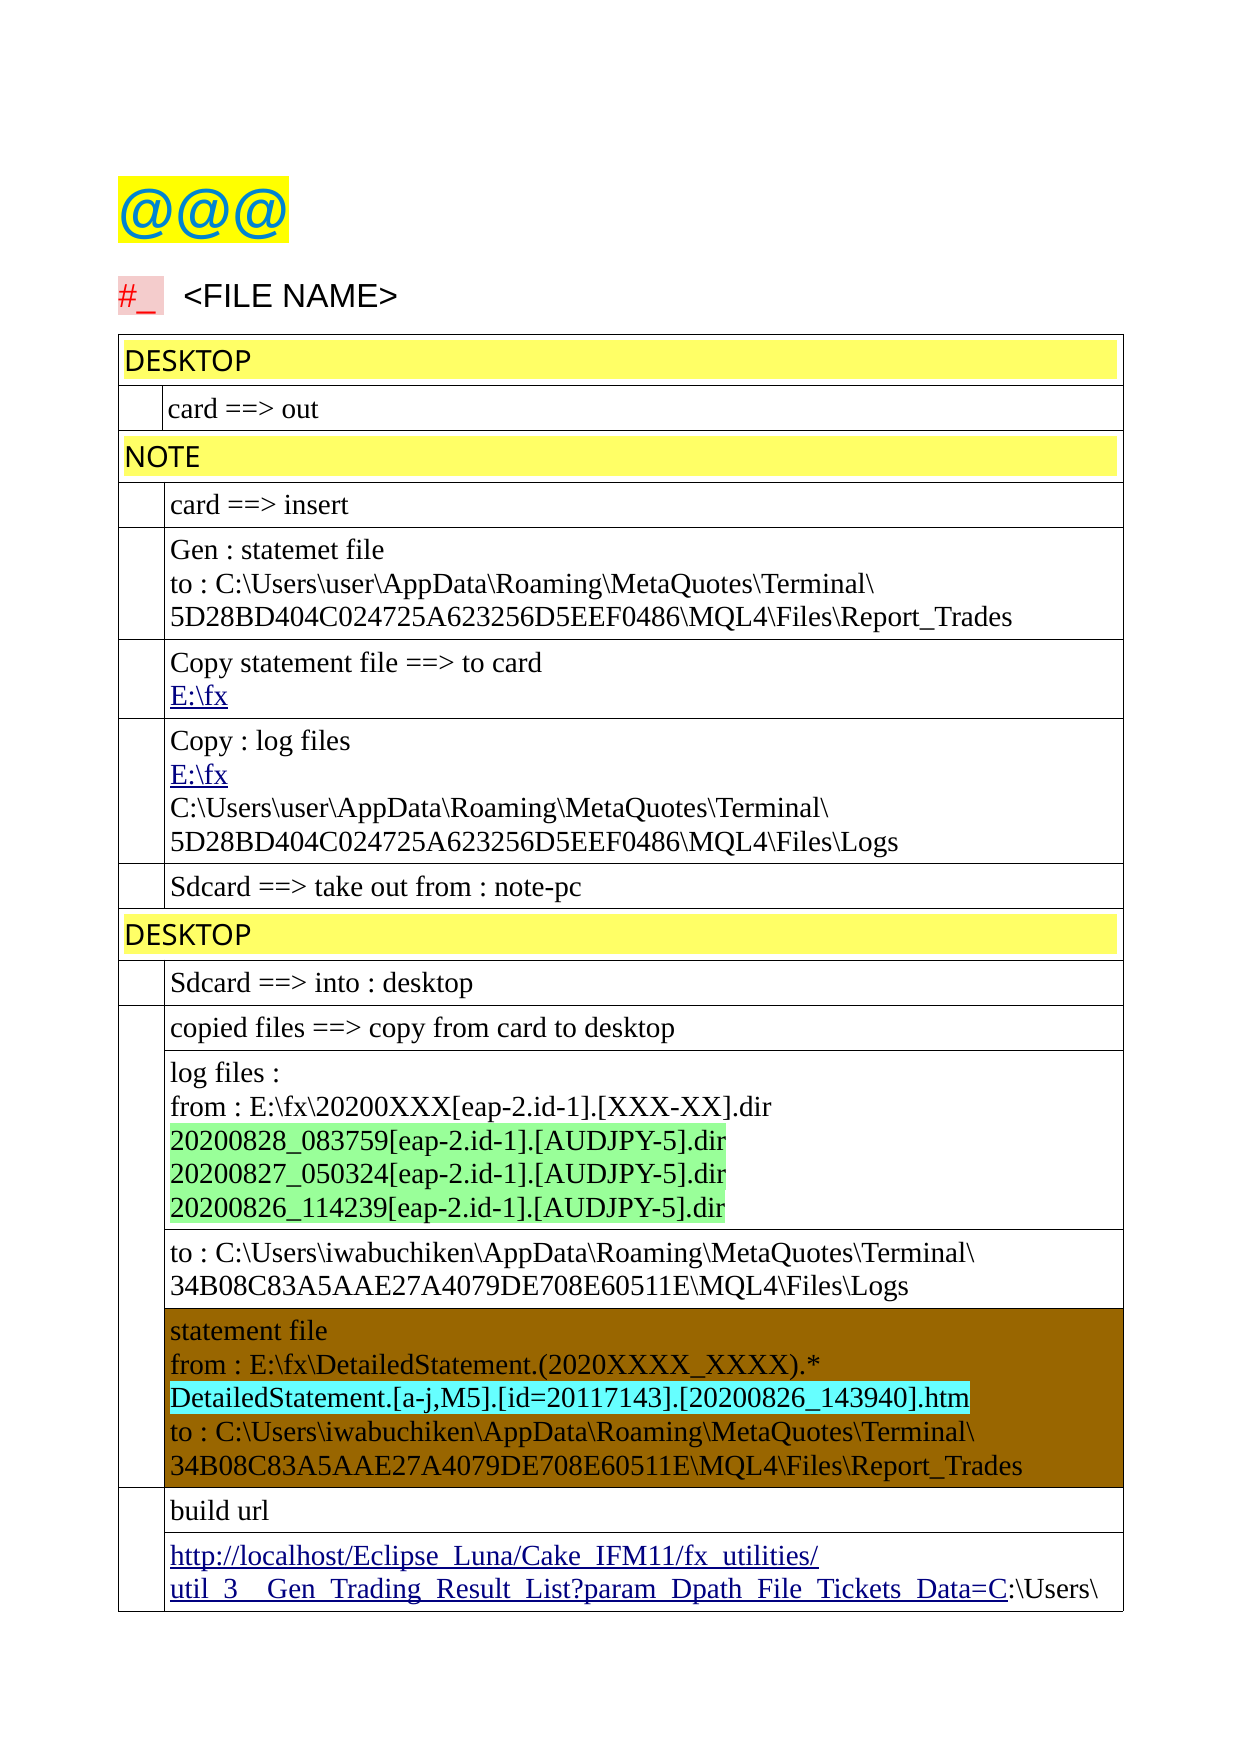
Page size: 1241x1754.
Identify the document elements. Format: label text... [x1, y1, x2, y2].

table_header DESKTOP [119, 335, 1123, 385]
table_cell [119, 386, 162, 430]
table_cell statement file from : E:\fx\DetailedStatement.(2020XXXX_XXXX).* DetailedStatement.[a-j,M5].[id=20117143].[20200826_143940].htm to : C:\Users\iwabuchiken\AppData\Roaming\MetaQuotes\Terminal\34B08C83A5AAE27A4079DE708E60511E\MQL4\Files\Report_Trades [165, 1309, 1123, 1487]
table_cell http://localhost/Eclipse_Luna/Cake_IFM11/fx_utilities/util_3__Gen_Trading_Result_List?param_Dpath_File_Tickets_Data=C:\Users\ [165, 1533, 1123, 1611]
table_cell log files : from : E:\fx\20200XXX[eap-2.id-1].[XXX-XX].dir 20200828_083759[eap-2.id-1].[AUDJPY-5].dir 20200827_050324[eap-2.id-1].[AUDJPY-5].dir 20200826_114239[eap-2.id-1].[AUDJPY-5].dir [165, 1051, 1123, 1229]
table_cell [119, 483, 164, 527]
table_cell [119, 864, 164, 908]
table_cell Gen : statemet file to : C:\Users\user\AppData\Roaming\MetaQuotes\Terminal\5D28BD404C024725A623256D5EEF0486\MQL4\Files\Report_Trades [165, 528, 1123, 639]
table_cell Copy : log files E:\fx C:\Users\user\AppData\Roaming\MetaQuotes\Terminal\5D28BD404C024725A623256D5EEF0486\MQL4\Files\Logs [165, 719, 1123, 863]
table_cell [119, 719, 164, 863]
table_cell NOTE [119, 431, 1123, 482]
table_cell Sdcard ==> into : desktop [165, 961, 1123, 1005]
table_cell [119, 1488, 164, 1611]
text @@@ [118, 176, 1122, 243]
text #_ <FILE NAME> [118, 276, 1122, 315]
table_cell card ==> insert [165, 483, 1123, 527]
table_cell copied files ==> copy from card to desktop [165, 1006, 1123, 1050]
table_cell [119, 1006, 164, 1487]
table_cell to : C:\Users\iwabuchiken\AppData\Roaming\MetaQuotes\Terminal\34B08C83A5AAE27A4079DE708E60511E\MQL4\Files\Logs [165, 1230, 1123, 1308]
table_cell [119, 528, 164, 639]
table_cell build url [165, 1488, 1123, 1532]
table_cell [119, 640, 164, 717]
table_cell [119, 961, 164, 1005]
table_cell Sdcard ==> take out from : note-pc [165, 864, 1123, 908]
table_cell Copy statement file ==> to card E:\fx [165, 640, 1123, 717]
table_cell DESKTOP [119, 909, 1123, 959]
table_cell card ==> out [163, 386, 1123, 430]
